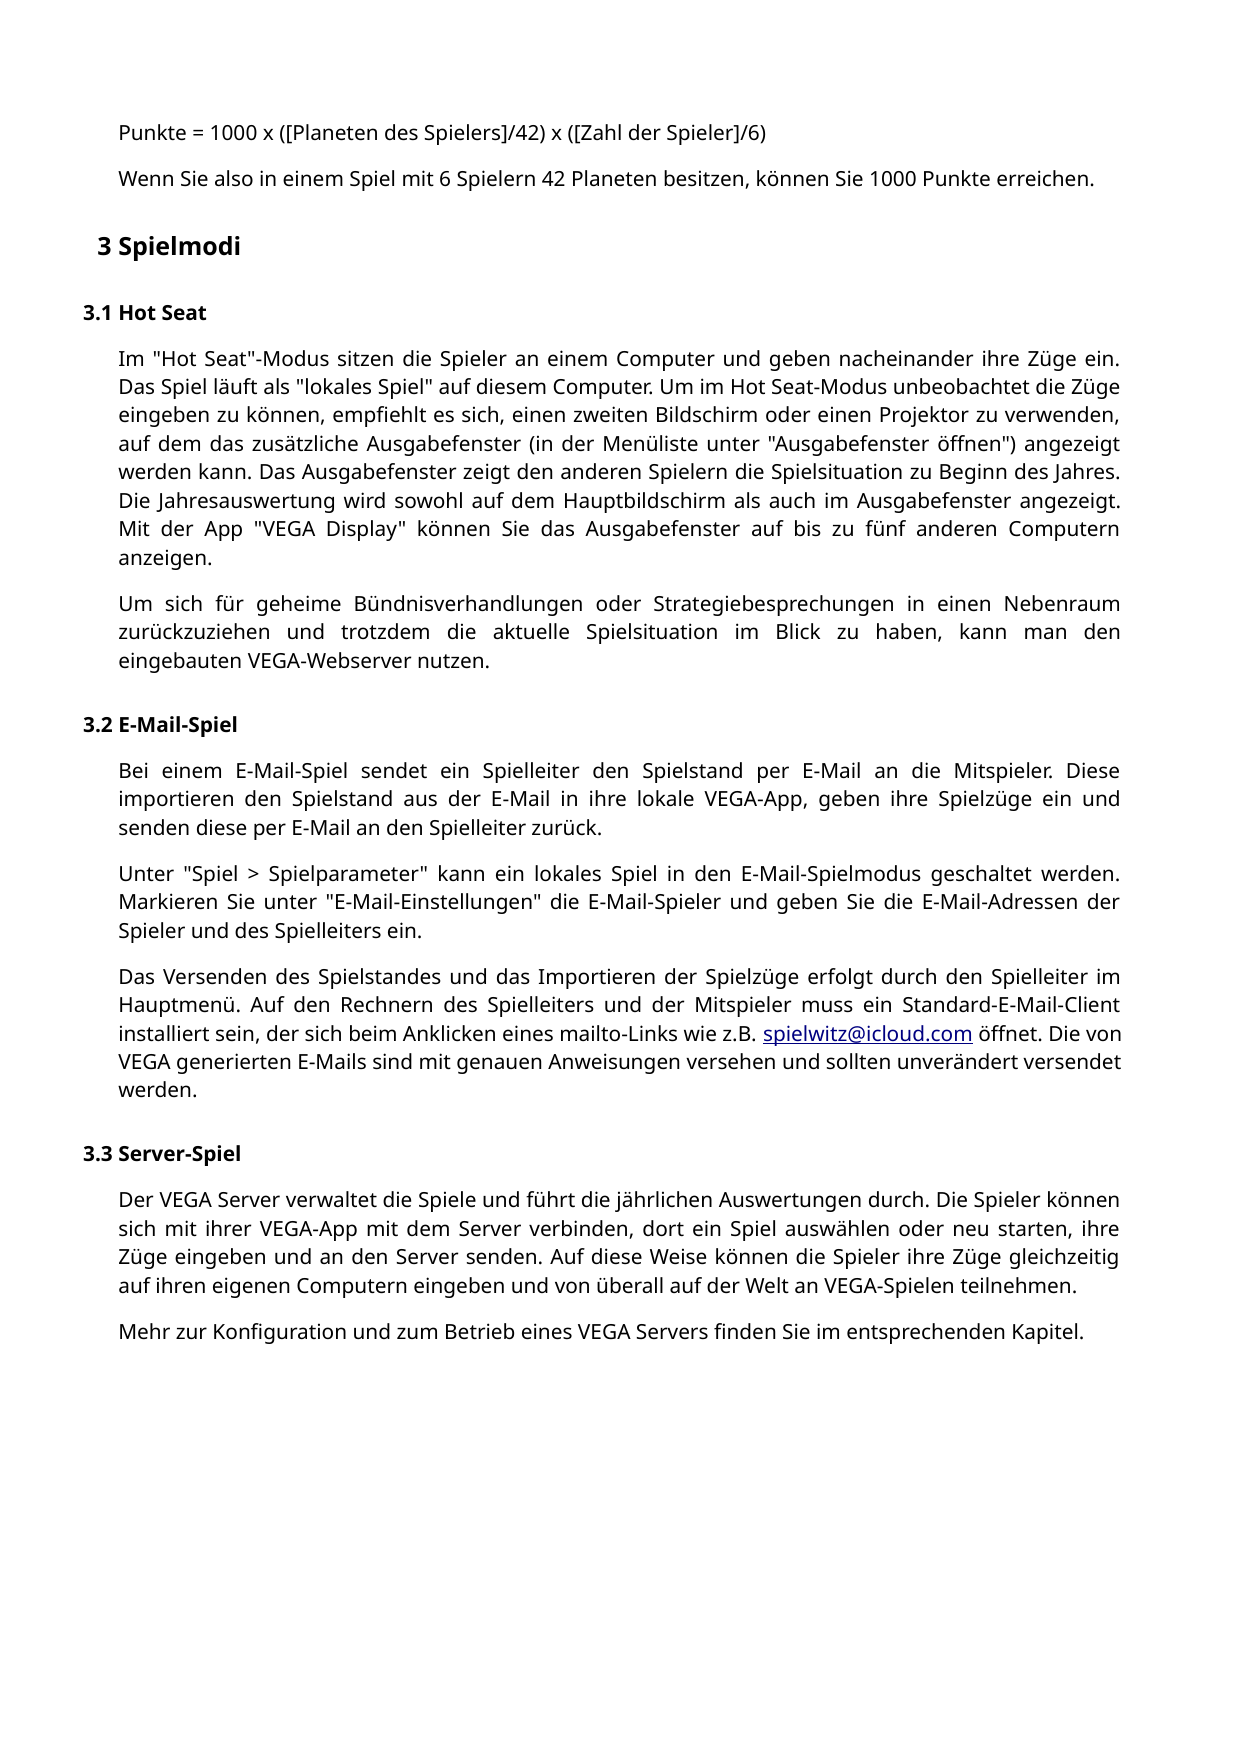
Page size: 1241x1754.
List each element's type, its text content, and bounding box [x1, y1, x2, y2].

text Der VEGA Server verwaltet die Spiele und führt die jährlichen Auswertungen durch. Die Spieler können sich mit ihrer VEGA-App mit dem Server verbinden, dort ein Spiel auswählen oder neu starten, ihre Züge eingeben und an den Server senden. Auf diese Weise können die Spieler ihre Züge gleichzeitig auf ihren eigenen Computern eingeben und von überall auf der Welt an VEGA-Spielen teilnehmen. [118, 1186, 1122, 1299]
subtitle E-Mail-Spiel [118, 710, 1122, 738]
subtitle Hot Seat [118, 298, 1122, 326]
text Bei einem E-Mail-Spiel sendet ein Spielleiter den Spielstand per E-Mail an die Mitspieler. Diese importieren den Spielstand aus der E-Mail in ihre lokale VEGA-App, geben ihre Spielzüge ein und senden diese per E-Mail an den Spielleiter zurück. [118, 756, 1122, 841]
text Das Versenden des Spielstandes und das Importieren der Spielzüge erfolgt durch den Spielleiter im Hauptmenü. Auf den Rechnern des Spielleiters und der Mitspieler muss ein Standard-E-Mail-Client installiert sein, der sich beim Anklicken eines mailto-Links wie z.B. spielwitz@icloud.com öffnet. Die von VEGA generierten E-Mails sind mit genauen Anweisungen versehen und sollten unverändert versendet werden. [118, 962, 1122, 1104]
text Im "Hot Seat"-Modus sitzen die Spieler an einem Computer und geben nacheinander ihre Züge ein. Das Spiel läuft als "lokales Spiel" auf diesem Computer. Um im Hot Seat-Modus unbeobachtet die Züge eingeben zu können, empfiehlt es sich, einen zweiten Bildschirm oder einen Projektor zu verwenden, auf dem das zusätzliche Ausgabefenster (in der Menüliste unter "Ausgabefenster öffnen") angezeigt werden kann. Das Ausgabefenster zeigt den anderen Spielern die Spielsituation zu Beginn des Jahres. Die Jahresauswertung wird sowohl auf dem Hauptbildschirm als auch im Ausgabefenster angezeigt. Mit der App "VEGA Display" können Sie das Ausgabefenster auf bis zu fünf anderen Computern anzeigen. [118, 344, 1122, 571]
text Mehr zur Konfiguration und zum Betrieb eines VEGA Servers finden Sie im entsprechenden Kapitel. [118, 1317, 1122, 1346]
text Punkte = 1000 x ([Planeten des Spielers]/42) x ([Zahl der Spieler]/6) [118, 118, 1122, 147]
text Wenn Sie also in einem Spiel mit 6 Spielern 42 Planeten besitzen, können Sie 1000 Punkte erreichen. [118, 164, 1122, 193]
subtitle Spielmodi [118, 228, 1122, 262]
subtitle Server-Spiel [118, 1139, 1122, 1168]
text Unter "Spiel > Spielparameter" kann ein lokales Spiel in den E-Mail-Spielmodus geschaltet werden. Markieren Sie unter "E-Mail-Einstellungen" die E-Mail-Spieler und geben Sie die E-Mail-Adressen der Spieler und des Spielleiters ein. [118, 859, 1122, 944]
text Um sich für geheime Bündnisverhandlungen oder Strategiebesprechungen in einen Nebenraum zurückzuziehen und trotzdem die aktuelle Spielsituation im Blick zu haben, kann man den eingebauten VEGA-Webserver nutzen. [118, 589, 1122, 674]
